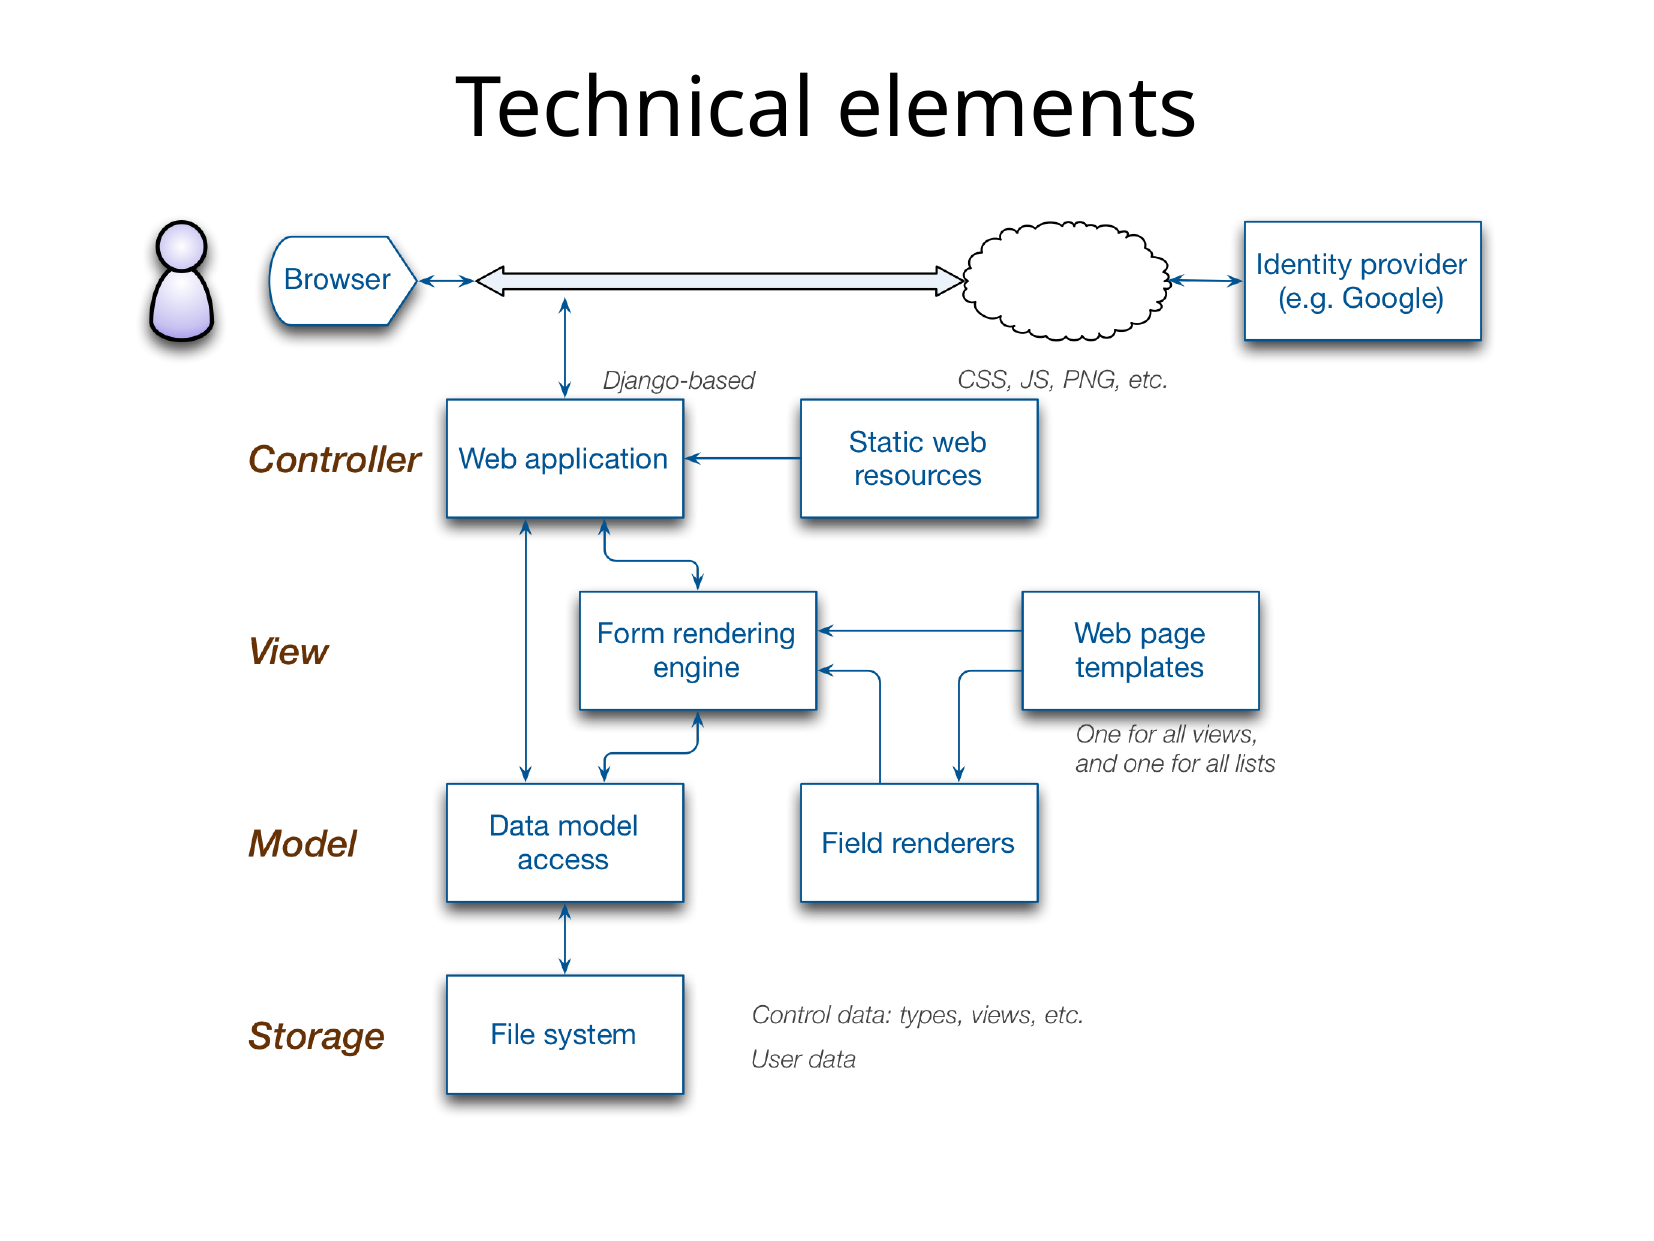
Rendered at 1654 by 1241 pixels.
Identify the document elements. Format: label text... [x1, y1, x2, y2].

picture [125, 206, 1503, 1125]
subtitle Technical elements [82, 12, 1571, 195]
